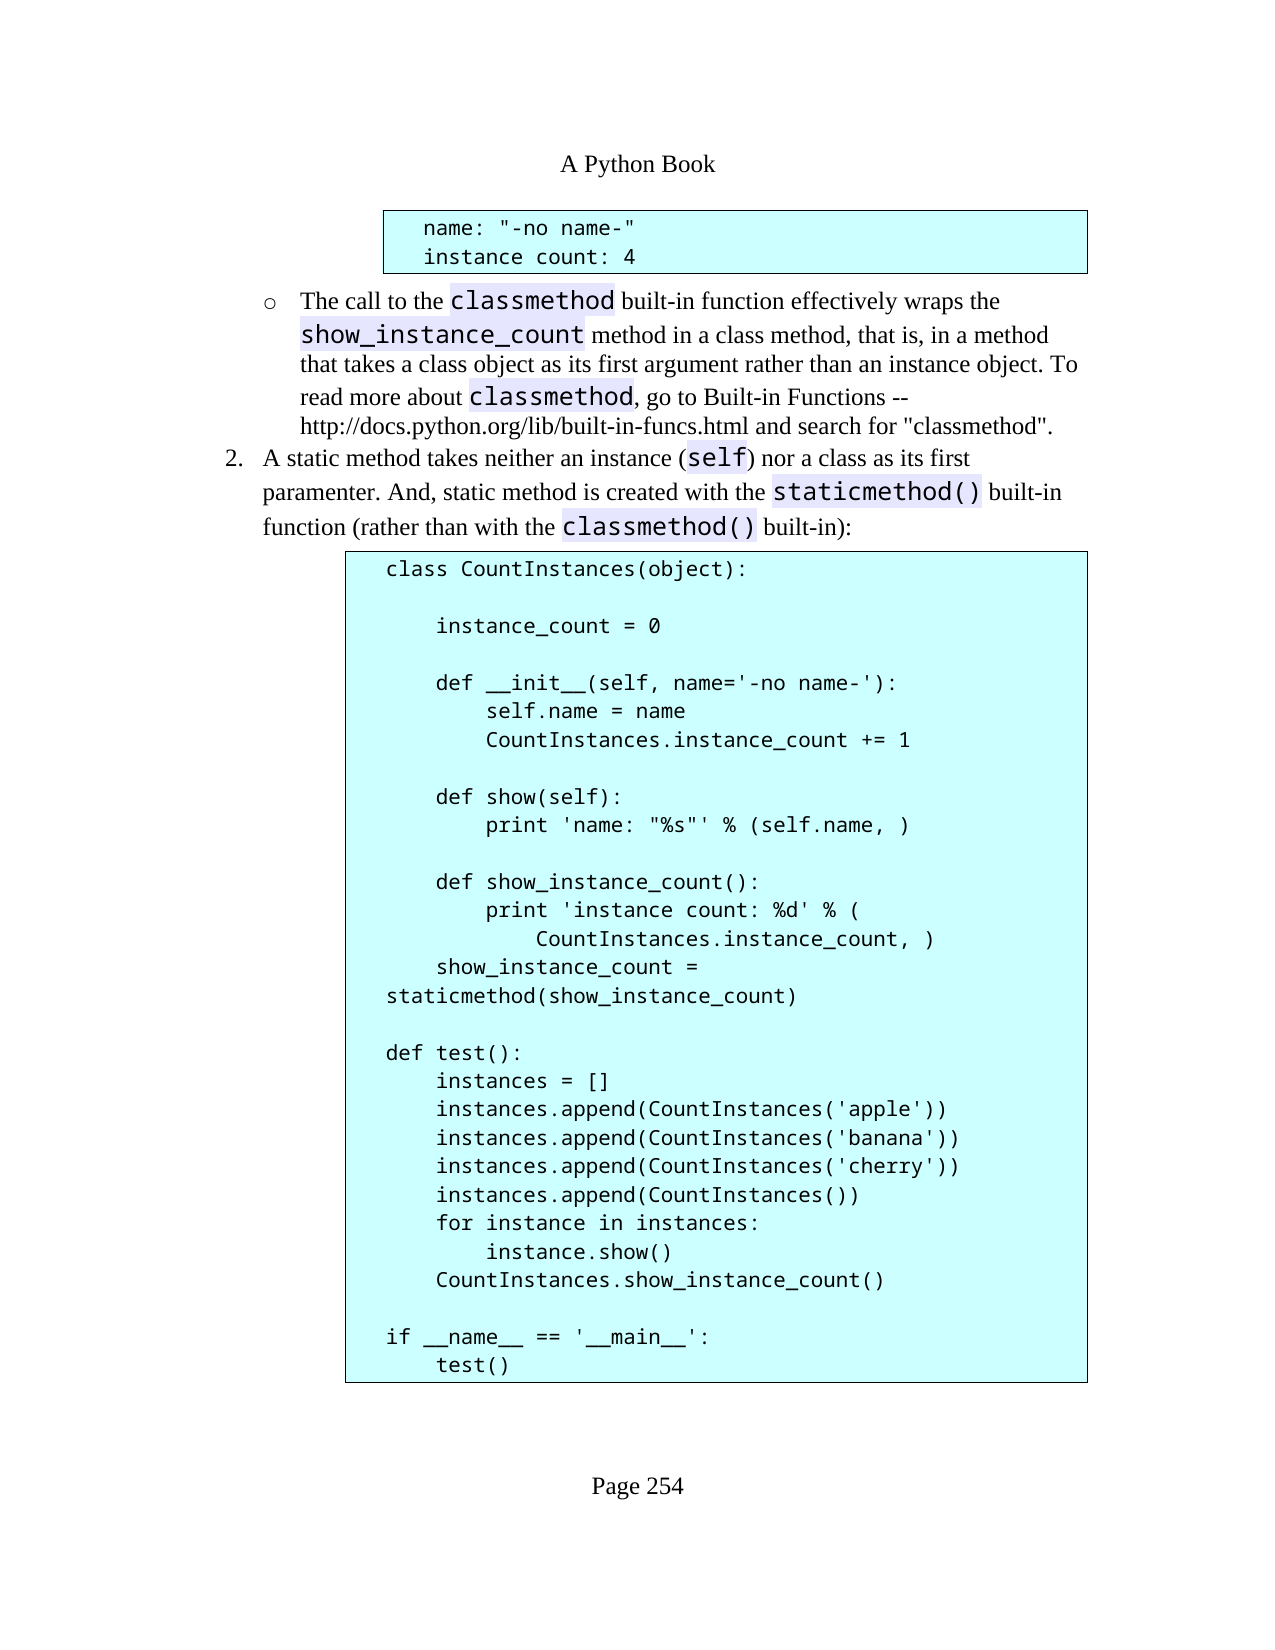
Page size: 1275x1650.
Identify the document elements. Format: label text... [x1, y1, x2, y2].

list The call to the classmethod built-in function effectively wraps the show_instance_count method in a class method, that is, in a method that takes a class object as its first argument rather than an instance object. To read more about classmethod, go to Built-in Functions -- http://docs.python.org/lib/built-in-funcs.html and search for "classmethod". [262, 282, 1087, 440]
list name: "-no name-" instance count: 4 [384, 211, 1087, 273]
list A static method takes neither an instance (self) nor a class as its first paramenter. And, static method is created with the staticmethod() built-in function (rather than with the classmethod() built-in): [225, 440, 1087, 542]
list class CountInstances(object): instance_count = 0 def __init__(self, name='-no name-'): self.name = name CountInstances.instance_count += 1 def show(self): print 'name: "%s"' % (self.name, ) def show_instance_count(): print 'instance count: %d' % ( CountInstances.instance_count, ) show_instance_count = staticmethod(show_instance_count) def test(): instances = [] instances.append(CountInstances('apple')) instances.append(CountInstances('banana')) instances.append(CountInstances('cherry')) instances.append(CountInstances()) for instance in instances: instance.show() CountInstances.show_instance_count() if __name__ == '__main__': test() [346, 552, 1087, 1382]
